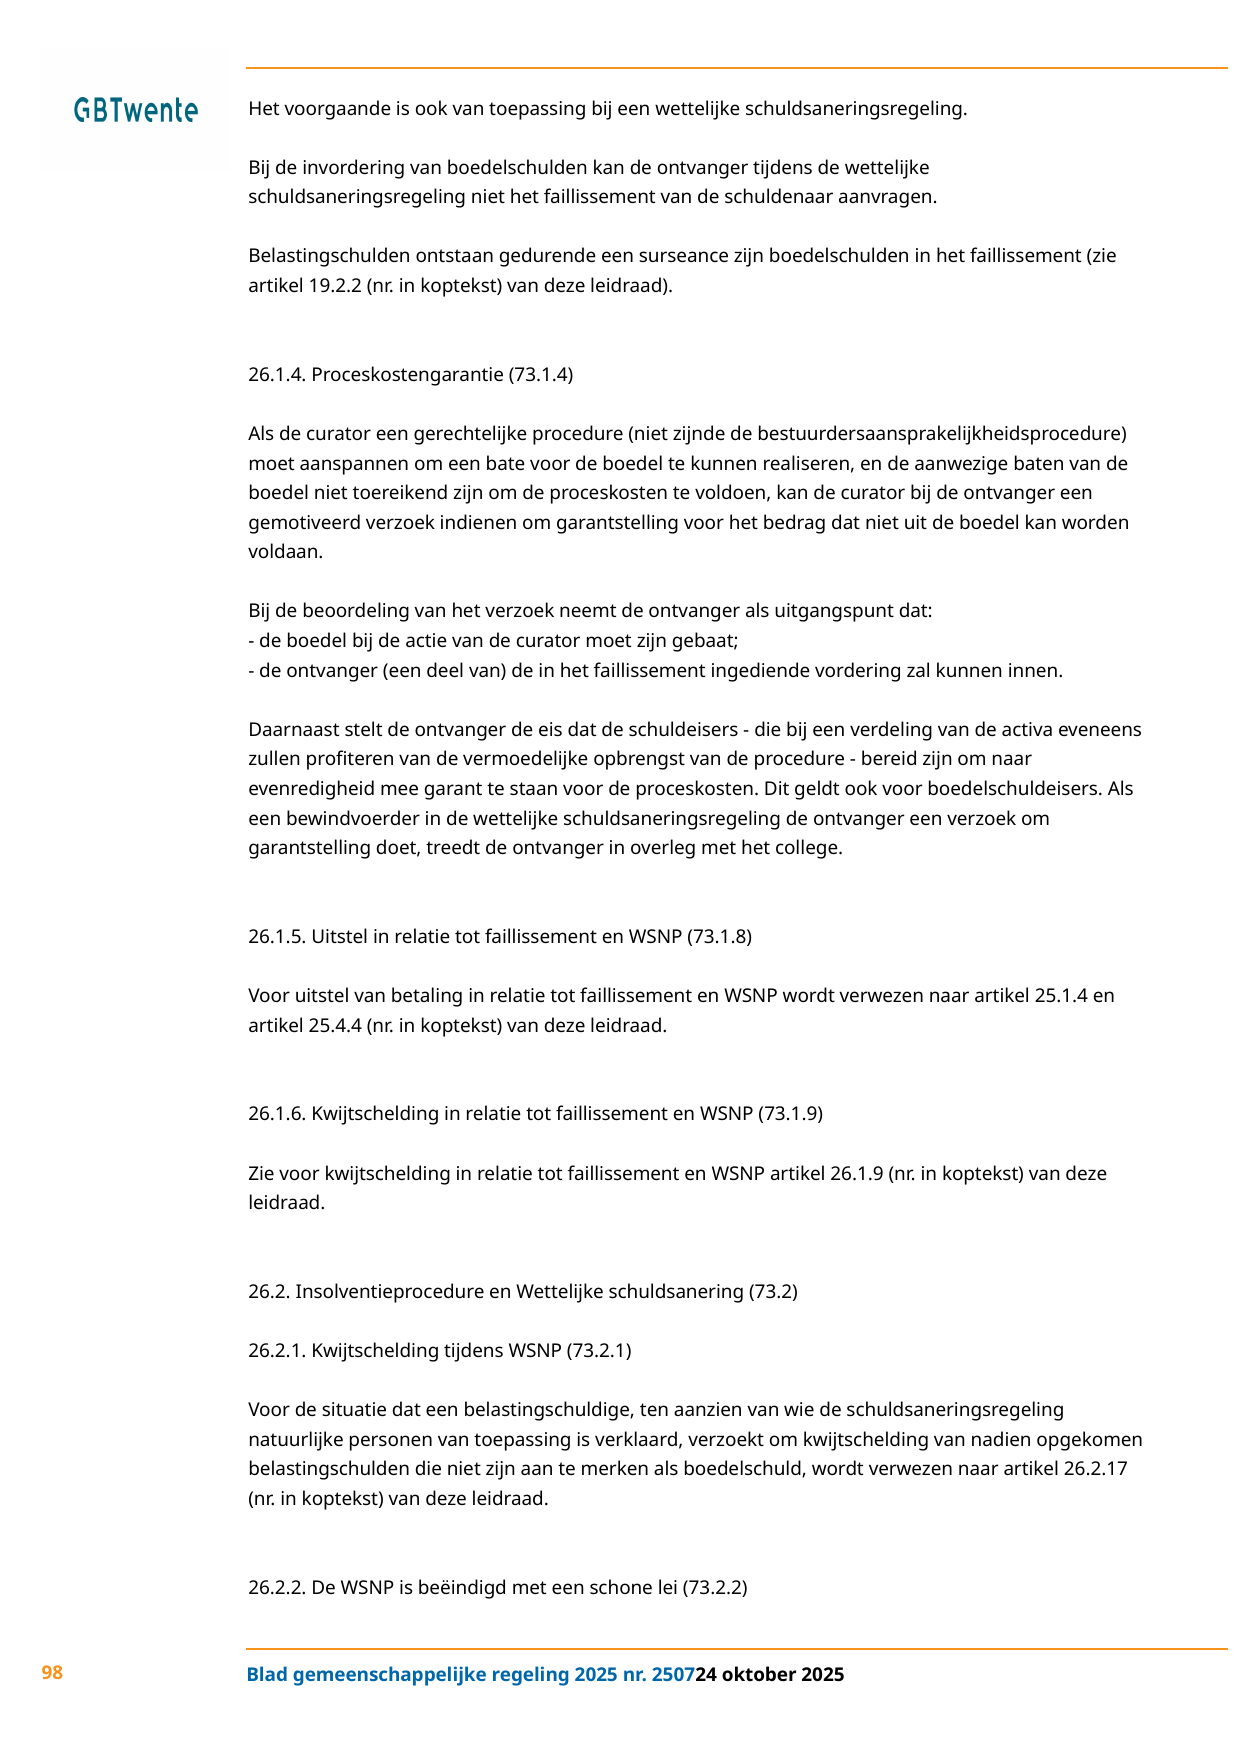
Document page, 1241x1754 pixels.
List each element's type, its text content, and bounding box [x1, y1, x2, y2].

text Bij de beoordeling van het verzoek neemt de ontvanger als uitgangspunt dat: [248, 598, 1152, 623]
text 26.1.4. Proceskostengarantie (73.1.4) [248, 361, 1152, 387]
text Als de curator een gerechtelijke procedure (niet zijnde de bestuurdersaansprakelijkheidsprocedure) moet aanspannen om een bate voor de boedel te kunnen realiseren, en de aanwezige baten van de boedel niet toereikend zijn om de proceskosten te voldoen, kan de curator bij de ontvanger een gemotiveerd verzoek indienen om garantstelling voor het bedrag dat niet uit de boedel kan worden voldaan. [248, 420, 1152, 564]
text 26.1.5. Uitstel in relatie tot faillissement en WSNP (73.1.8) [248, 923, 1152, 949]
text 26.2.2. De WSNP is beëindigd met een schone lei (73.2.2) [248, 1574, 1152, 1600]
text 26.1.6. Kwijtschelding in relatie tot faillissement en WSNP (73.1.9) [248, 1101, 1152, 1126]
text Bij de invordering van boedelschulden kan de ontvanger tijdens de wettelijke schuldsaneringsregeling niet het faillissement van de schuldenaar aanvragen. [248, 154, 1152, 209]
text Belastingschulden ontstaan gedurende een surseance zijn boedelschulden in het faillissement (zie artikel 19.2.2 (nr. in koptekst) van deze leidraad). [248, 243, 1152, 298]
text Voor de situatie dat een belastingschuldige, ten aanzien van wie de schuldsaneringsregeling natuurlijke personen van toepassing is verklaard, verzoekt om kwijtschelding van nadien opgekomen belastingschulden die niet zijn aan te merken als boedelschuld, wordt verwezen naar artikel 26.2.17 (nr. in koptekst) van deze leidraad. [248, 1396, 1152, 1511]
text 26.2. Insolventieprocedure en Wettelijke schuldsanering (73.2) [248, 1278, 1152, 1304]
text Voor uitstel van betaling in relatie tot faillissement en WSNP wordt verwezen naar artikel 25.1.4 en artikel 25.4.4 (nr. in koptekst) van deze leidraad. [248, 982, 1152, 1038]
text Daarnaast stelt de ontvanger de eis dat de schuldeisers - die bij een verdeling van de activa eveneens zullen profiteren van de vermoedelijke opbrengst van de procedure - bereid zijn om naar evenredigheid mee garant te staan voor de proceskosten. Dit geldt ook voor boedelschuldeisers. Als een bewindvoerder in de wettelijke schuldsaneringsregeling de ontvanger een verzoek om garantstelling doet, treedt de ontvanger in overleg met het college. [248, 716, 1152, 860]
text - de ontvanger (een deel van) de in het faillissement ingediende vordering zal kunnen innen. [248, 657, 1152, 683]
text Zie voor kwijtschelding in relatie tot faillissement en WSNP artikel 26.1.9 (nr. in koptekst) van deze leidraad. [248, 1160, 1152, 1215]
text Het voorgaande is ook van toepassing bij een wettelijke schuldsaneringsregeling. [248, 95, 1152, 121]
text 26.2.1. Kwijtschelding tijdens WSNP (73.2.1) [248, 1337, 1152, 1363]
picture [41, 47, 231, 172]
text - de boedel bij de actie van de curator moet zijn gebaat; [248, 627, 1152, 653]
